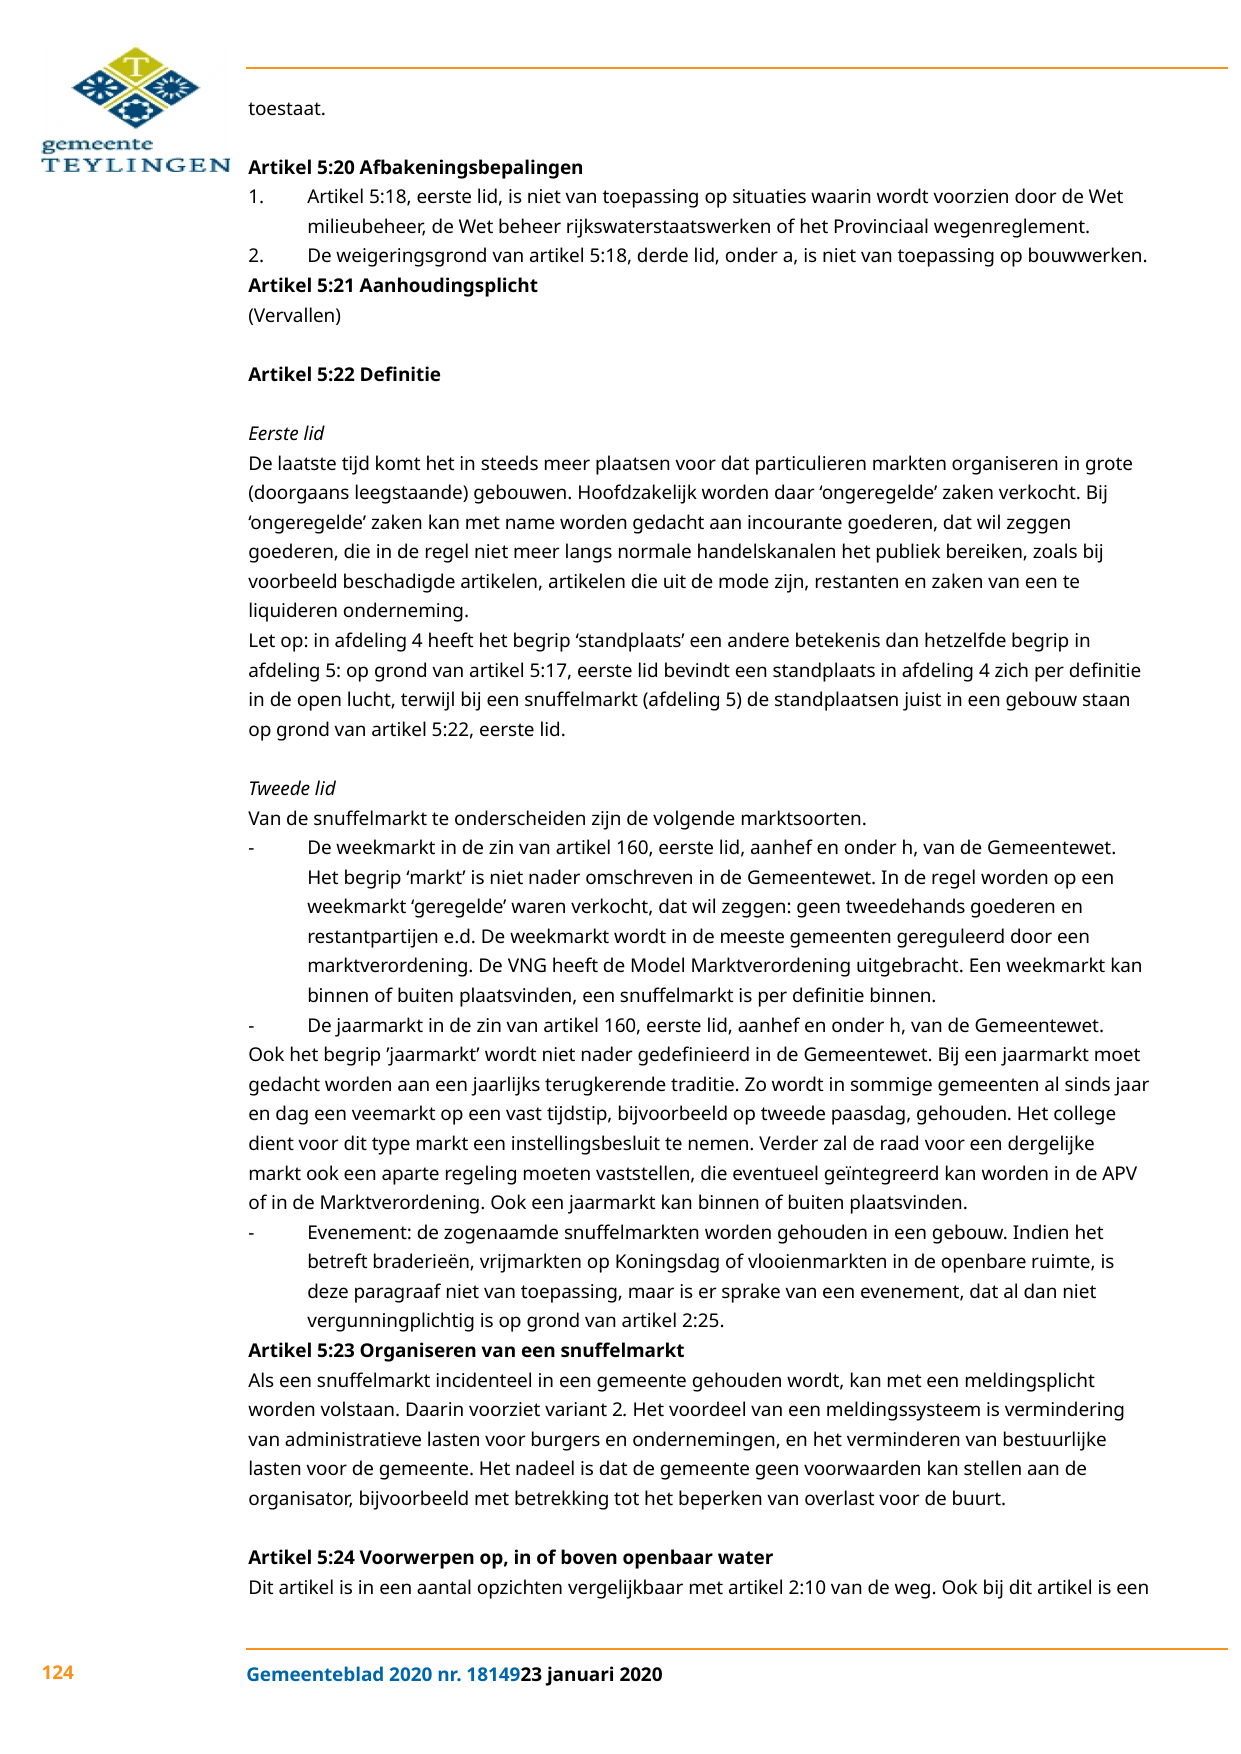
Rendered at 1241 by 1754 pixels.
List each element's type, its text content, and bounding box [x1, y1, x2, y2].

text Van de snuffelmarkt te onderscheiden zijn de volgende marktsoorten. [248, 805, 1152, 831]
list De weekmarkt in de zin van artikel 160, eerste lid, aanhef en onder h, van de Gemeentewet. Het begrip ‘markt’ is niet nader omschreven in de Gemeentewet. In de regel worden op een weekmarkt ‘geregelde’ waren verkocht, dat wil zeggen: geen tweedehands goederen en restantpartijen e.d. De weekmarkt wordt in de meeste gemeenten gereguleerd door een marktverordening. De VNG heeft de Model Marktverordening uitgebracht. Een weekmarkt kan binnen of buiten plaatsvinden, een snuffelmarkt is per definitie binnen. [248, 834, 1152, 1008]
text Artikel 5:23 Organiseren van een snuffelmarkt [248, 1337, 1152, 1363]
text (Vervallen) [248, 302, 1152, 328]
text De laatste tijd komt het in steeds meer plaatsen voor dat particulieren markten organiseren in grote (doorgaans leegstaande) gebouwen. Hoofdzakelijk worden daar ‘ongeregelde’ zaken verkocht. Bij ‘ongeregelde’ zaken kan met name worden gedacht aan incourante goederen, dat wil zeggen goederen, die in de regel niet meer langs normale handelskanalen het publiek bereiken, zoals bij voorbeeld beschadigde artikelen, artikelen die uit de mode zijn, restanten en zaken van een te liquideren onderneming. [248, 450, 1152, 623]
text Artikel 5:22 Definitie [248, 361, 1152, 387]
text Artikel 5:21 Aanhoudingsplicht [248, 272, 1152, 298]
text Ook het begrip ’jaarmarkt’ wordt niet nader gedefinieerd in de Gemeentewet. Bij een jaarmarkt moet gedacht worden aan een jaarlijks terugkerende traditie. Zo wordt in sommige gemeenten al sinds jaar en dag een veemarkt op een vast tijdstip, bijvoorbeeld op tweede paasdag, gehouden. Het college dient voor dit type markt een instellingsbesluit te nemen. Verder zal de raad voor een dergelijke markt ook een aparte regeling moeten vaststellen, die eventueel geïntegreerd kan worden in de APV of in de Marktverordening. Ook een jaarmarkt kan binnen of buiten plaatsvinden. [248, 1041, 1152, 1215]
text Eerste lid [248, 420, 1152, 446]
text Artikel 5:20 Afbakeningsbepalingen [248, 154, 1152, 180]
list De weigeringsgrond van artikel 5:18, derde lid, onder a, is niet van toepassing op bouwwerken. [248, 243, 1152, 268]
picture [41, 47, 231, 172]
text Tweede lid [248, 775, 1152, 801]
list Evenement: de zogenaamde snuffelmarkten worden gehouden in een gebouw. Indien het betreft braderieën, vrijmarkten op Koningsdag of vlooienmarkten in de openbare ruimte, is deze paragraaf niet van toepassing, maar is er sprake van een evenement, dat al dan niet vergunningplichtig is op grond van artikel 2:25. [248, 1219, 1152, 1333]
text Artikel 5:24 Voorwerpen op, in of boven openbaar water [248, 1544, 1152, 1570]
list Artikel 5:18, eerste lid, is niet van toepassing op situaties waarin wordt voorzien door de Wet milieubeheer, de Wet beheer rijkswaterstaatswerken of het Provinciaal wegenreglement. [248, 183, 1152, 239]
text Als een snuffelmarkt incidenteel in een gemeente gehouden wordt, kan met een meldingsplicht worden volstaan. Daarin voorziet variant 2. Het voordeel van een meldingssysteem is vermindering van administratieve lasten voor burgers en ondernemingen, en het verminderen van bestuurlijke lasten voor de gemeente. Het nadeel is dat de gemeente geen voorwaarden kan stellen aan de organisator, bijvoorbeeld met betrekking tot het beperken van overlast voor de buurt. [248, 1367, 1152, 1511]
text Dit artikel is in een aantal opzichten vergelijkbaar met artikel 2:10 van de weg. Ook bij dit artikel is een [248, 1574, 1152, 1600]
list De jaarmarkt in de zin van artikel 160, eerste lid, aanhef en onder h, van de Gemeentewet. [248, 1012, 1152, 1038]
text Let op: in afdeling 4 heeft het begrip ‘standplaats’ een andere betekenis dan hetzelfde begrip in afdeling 5: op grond van artikel 5:17, eerste lid bevindt een standplaats in afdeling 4 zich per definitie in de open lucht, terwijl bij een snuffelmarkt (afdeling 5) de standplaatsen juist in een gebouw staan op grond van artikel 5:22, eerste lid. [248, 627, 1152, 742]
text toestaat. [248, 95, 1152, 121]
